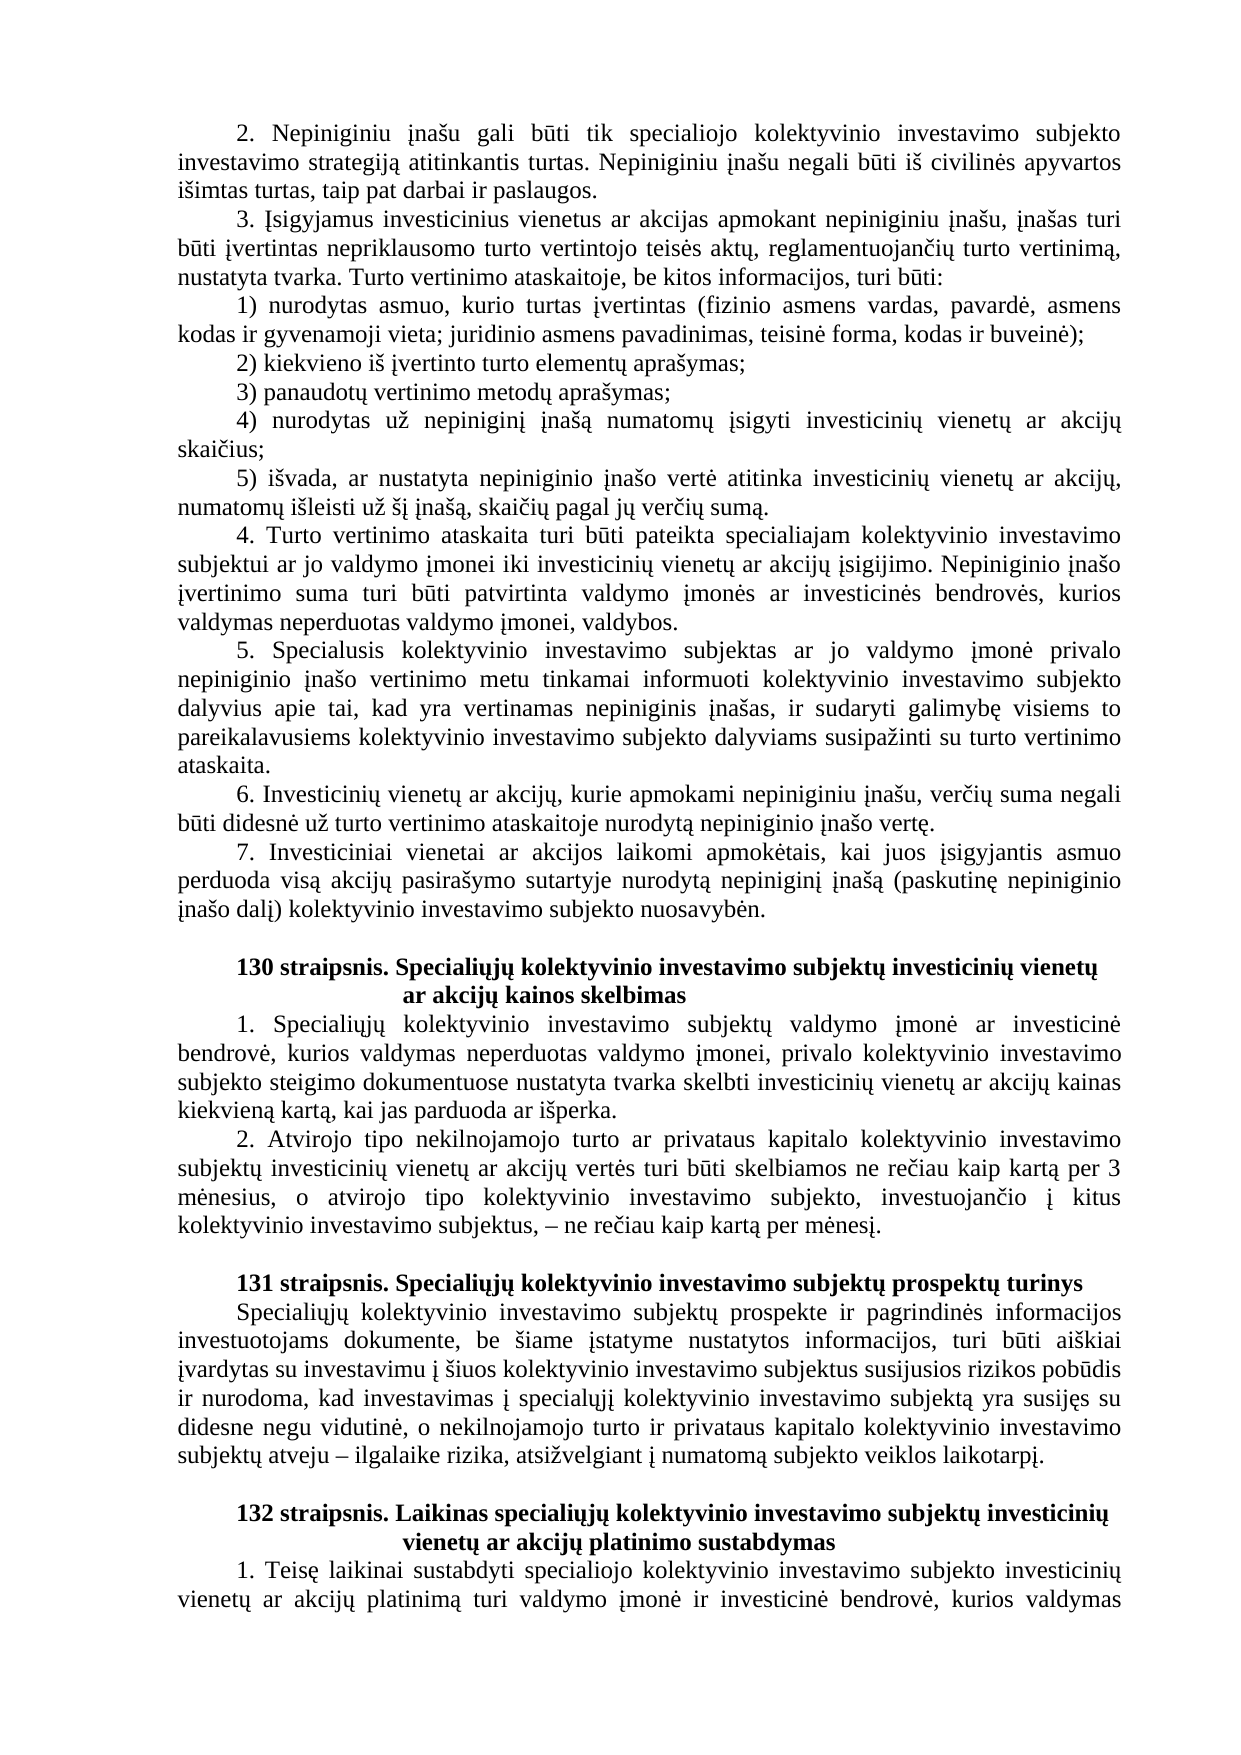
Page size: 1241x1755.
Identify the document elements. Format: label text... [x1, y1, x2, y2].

text 7. Investiciniai vienetai ar akcijos laikomi apmokėtais, kai juos įsigyjantis asmuo perduoda visą akcijų pasirašymo sutartyje nurodytą nepiniginį įnašą (paskutinę nepiniginio įnašo dalį) kolektyvinio investavimo subjekto nuosavybėn. [177, 837, 1122, 923]
text 4. Turto vertinimo ataskaita turi būti pateikta specialiajam kolektyvinio investavimo subjektui ar jo valdymo įmonei iki investicinių vienetų ar akcijų įsigijimo. Nepiniginio įnašo įvertinimo suma turi būti patvirtinta valdymo įmonės ar investicinės bendrovės, kurios valdymas neperduotas valdymo įmonei, valdybos. [177, 521, 1122, 636]
text 3. Įsigyjamus investicinius vienetus ar akcijas apmokant nepiniginiu įnašu, įnašas turi būti įvertintas nepriklausomo turto vertintojo teisės aktų, reglamentuojančių turto vertinimą, nustatyta tvarka. Turto vertinimo ataskaitoje, be kitos informacijos, turi būti: [177, 204, 1122, 291]
text 132 straipsnis. Laikinas specialiųjų kolektyvinio investavimo subjektų investicinių vienetų ar akcijų platinimo sustabdymas [236, 1498, 1122, 1556]
text 5) išvada, ar nustatyta nepiniginio įnašo vertė atitinka investicinių vienetų ar akcijų, numatomų išleisti už šį įnašą, skaičių pagal jų verčių sumą. [177, 463, 1122, 521]
text 1) nurodytas asmuo, kurio turtas įvertintas (fizinio asmens vardas, pavardė, asmens kodas ir gyvenamoji vieta; juridinio asmens pavadinimas, teisinė forma, kodas ir buveinė); [177, 291, 1122, 348]
text 4) nurodytas už nepiniginį įnašą numatomų įsigyti investicinių vienetų ar akcijų skaičius; [177, 406, 1122, 463]
text Specialiųjų kolektyvinio investavimo subjektų prospekte ir pagrindinės informacijos investuotojams dokumente, be šiame įstatyme nustatytos informacijos, turi būti aiškiai įvardytas su investavimu į šiuos kolektyvinio investavimo subjektus susijusios rizikos pobūdis ir nurodoma, kad investavimas į specialųjį kolektyvinio investavimo subjektą yra susijęs su didesne negu vidutinė, o nekilnojamojo turto ir privataus kapitalo kolektyvinio investavimo subjektų atveju – ilgalaike rizika, atsižvelgiant į numatomą subjekto veiklos laikotarpį. [177, 1297, 1122, 1469]
text 2. Atvirojo tipo nekilnojamojo turto ar privataus kapitalo kolektyvinio investavimo subjektų investicinių vienetų ar akcijų vertės turi būti skelbiamos ne rečiau kaip kartą per 3 mėnesius, o atvirojo tipo kolektyvinio investavimo subjekto, investuojančio į kitus kolektyvinio investavimo subjektus, – ne rečiau kaip kartą per mėnesį. [177, 1124, 1122, 1239]
text 131 straipsnis. Specialiųjų kolektyvinio investavimo subjektų prospektų turinys [236, 1268, 1122, 1297]
text 130 straipsnis. Specialiųjų kolektyvinio investavimo subjektų investicinių vienetų ar akcijų kainos skelbimas [236, 952, 1122, 1009]
text 1. Specialiųjų kolektyvinio investavimo subjektų valdymo įmonė ar investicinė bendrovė, kurios valdymas neperduotas valdymo įmonei, privalo kolektyvinio investavimo subjekto steigimo dokumentuose nustatyta tvarka skelbti investicinių vienetų ar akcijų kainas kiekvieną kartą, kai jas parduoda ar išperka. [177, 1009, 1122, 1124]
text 3) panaudotų vertinimo metodų aprašymas; [177, 377, 1122, 406]
text 5. Specialusis kolektyvinio investavimo subjektas ar jo valdymo įmonė privalo nepiniginio įnašo vertinimo metu tinkamai informuoti kolektyvinio investavimo subjekto dalyvius apie tai, kad yra vertinamas nepiniginis įnašas, ir sudaryti galimybę visiems to pareikalavusiems kolektyvinio investavimo subjekto dalyviams susipažinti su turto vertinimo ataskaita. [177, 636, 1122, 779]
text 2) kiekvieno iš įvertinto turto elementų aprašymas; [177, 348, 1122, 377]
text 6. Investicinių vienetų ar akcijų, kurie apmokami nepiniginiu įnašu, verčių suma negali būti didesnė už turto vertinimo ataskaitoje nurodytą nepiniginio įnašo vertę. [177, 779, 1122, 837]
text 1. Teisę laikinai sustabdyti specialiojo kolektyvinio investavimo subjekto investicinių vienetų ar akcijų platinimą turi valdymo įmonė ir investicinė bendrovė, kurios valdymas [177, 1556, 1122, 1613]
text 2. Nepiniginiu įnašu gali būti tik specialiojo kolektyvinio investavimo subjekto investavimo strategiją atitinkantis turtas. Nepiniginiu įnašu negali būti iš civilinės apyvartos išimtas turtas, taip pat darbai ir paslaugos. [177, 118, 1122, 204]
